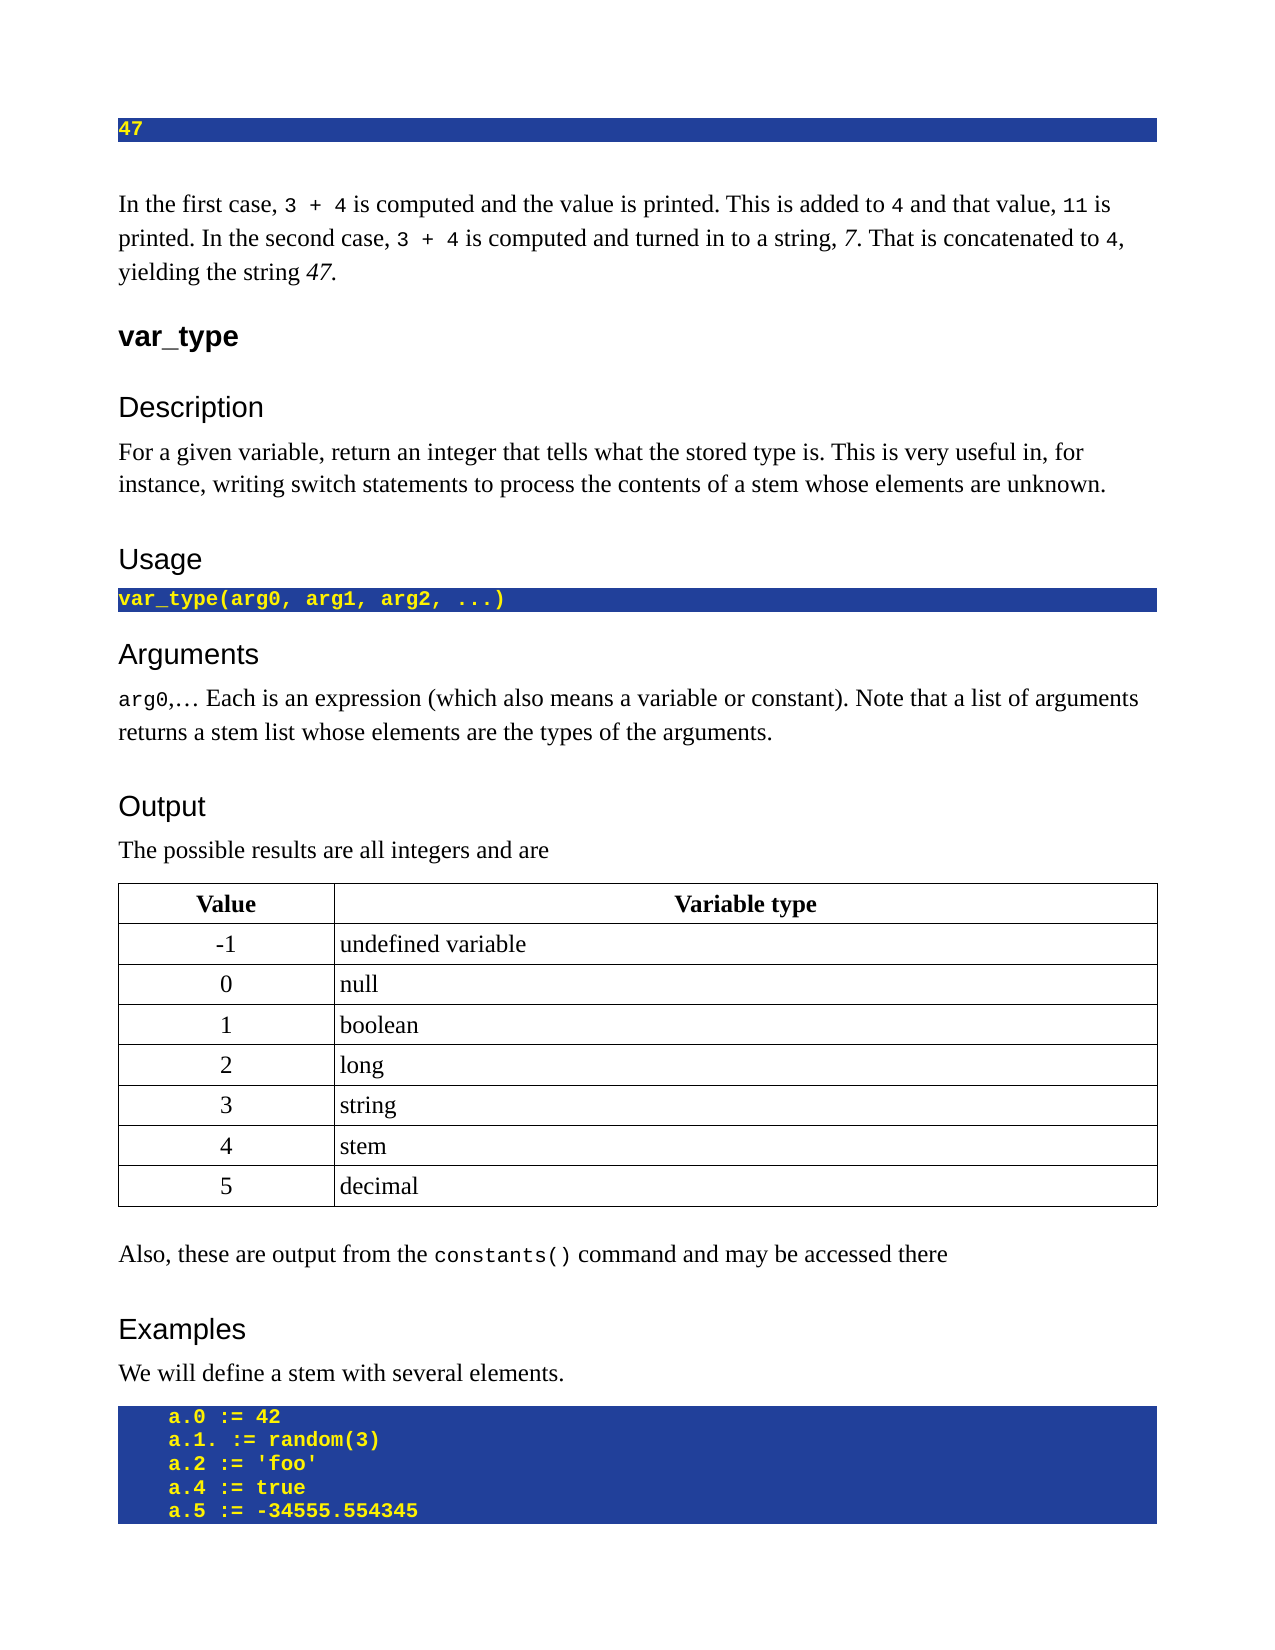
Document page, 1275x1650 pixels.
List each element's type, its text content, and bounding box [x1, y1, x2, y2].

table_header Variable type [335, 884, 1157, 923]
subtitle var_type [118, 319, 1157, 353]
table_cell 3 [119, 1086, 334, 1125]
text a.1. := random(3) [118, 1429, 1157, 1453]
subtitle Description [118, 391, 1157, 424]
subtitle Usage [118, 542, 1157, 576]
text a.5 := -34555.554345 [118, 1500, 1157, 1524]
text var_type(arg0, arg1, arg2, ...) [118, 588, 1157, 612]
text a.0 := 42 [118, 1406, 1157, 1429]
table_cell decimal [335, 1166, 1157, 1206]
table_cell 5 [119, 1166, 334, 1206]
table_cell 0 [119, 965, 334, 1004]
table_cell long [335, 1045, 1157, 1084]
text In the first case, 3 + 4 is computed and the value is printed. This is added to 4 and that value, 11 is printed. In the second case, 3 + 4 is computed and turned in to a string, 7. That is concatenated to 4, yielding the string 47. [118, 189, 1157, 286]
text For a given variable, return an integer that tells what the stored type is. This is very useful in, for instance, writing switch statements to process the contents of a stem whose elements are unknown. [118, 437, 1157, 498]
subtitle Examples [118, 1312, 1157, 1346]
table_cell null [335, 965, 1157, 1004]
table_cell undefined variable [335, 924, 1157, 964]
text a.2 := 'foo' [118, 1453, 1157, 1477]
subtitle Arguments [118, 637, 1157, 670]
table_cell boolean [335, 1005, 1157, 1044]
table_cell 1 [119, 1005, 334, 1044]
text a.4 := true [118, 1477, 1157, 1500]
subtitle Output [118, 789, 1157, 823]
text We will define a stem with several elements. [118, 1358, 1157, 1387]
table_cell string [335, 1086, 1157, 1125]
text Also, these are output from the constants() command and may be accessed there [118, 1207, 1157, 1268]
table_cell -1 [119, 924, 334, 964]
table_cell stem [335, 1126, 1157, 1165]
text 47 [118, 118, 1157, 142]
text The possible results are all integers and are [118, 835, 1157, 864]
text arg0,… Each is an expression (which also means a variable or constant). Note that a list of arguments returns a stem list whose elements are the types of the arguments. [118, 683, 1157, 746]
table_header Value [119, 884, 334, 923]
table_cell 4 [119, 1126, 334, 1165]
table_cell 2 [119, 1045, 334, 1084]
